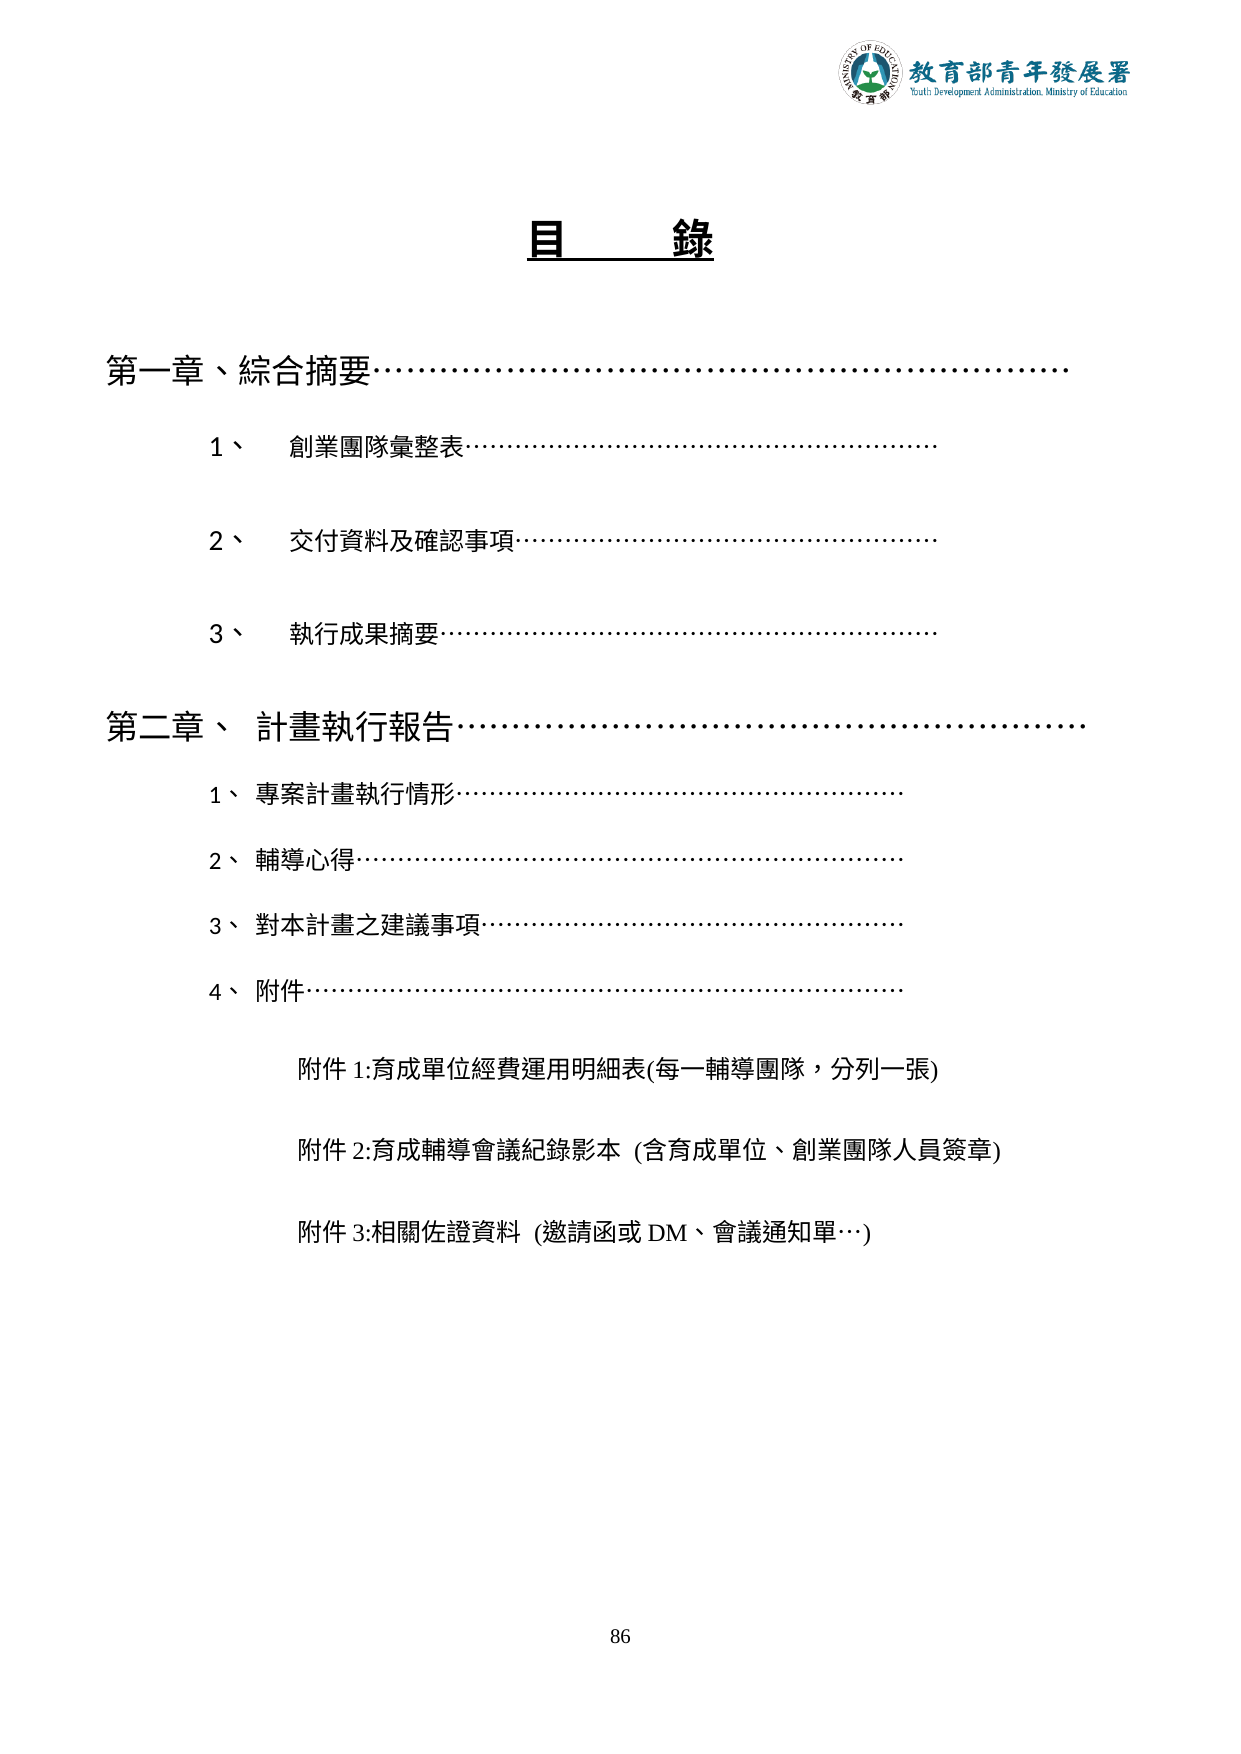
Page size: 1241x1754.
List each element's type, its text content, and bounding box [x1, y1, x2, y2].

text 附件1:育成單位經費運用明細表(每一輔導團隊，分列一張) [297, 1026, 1095, 1088]
list 對本計畫之建議事項…………………………………………… [105, 906, 1135, 942]
text 第二章、 計畫執行報告………………………………………………… [105, 683, 1135, 746]
list 交付資料及確認事項…………………………………………… [208, 496, 1135, 558]
text 附件2:育成輔導會議紀錄影本 (含育成單位、創業團隊人員簽章) [297, 1107, 1095, 1170]
text 第一章、綜合摘要……………………………………………………… [105, 327, 1135, 389]
list 專案計畫執行情形……………………………………………… [105, 775, 1135, 811]
list 輔導心得………………………………………………………… [105, 840, 1135, 876]
list 執行成果摘要…………………………………………………… [208, 589, 1135, 652]
list 附件……………………………………………………………… [105, 971, 1135, 1007]
text 附件3:相關佐證資料 (邀請函或DM、會議通知單…) [297, 1188, 1135, 1251]
list 創業團隊彙整表………………………………………………… [208, 402, 1135, 464]
text 目 錄 [105, 206, 1135, 266]
